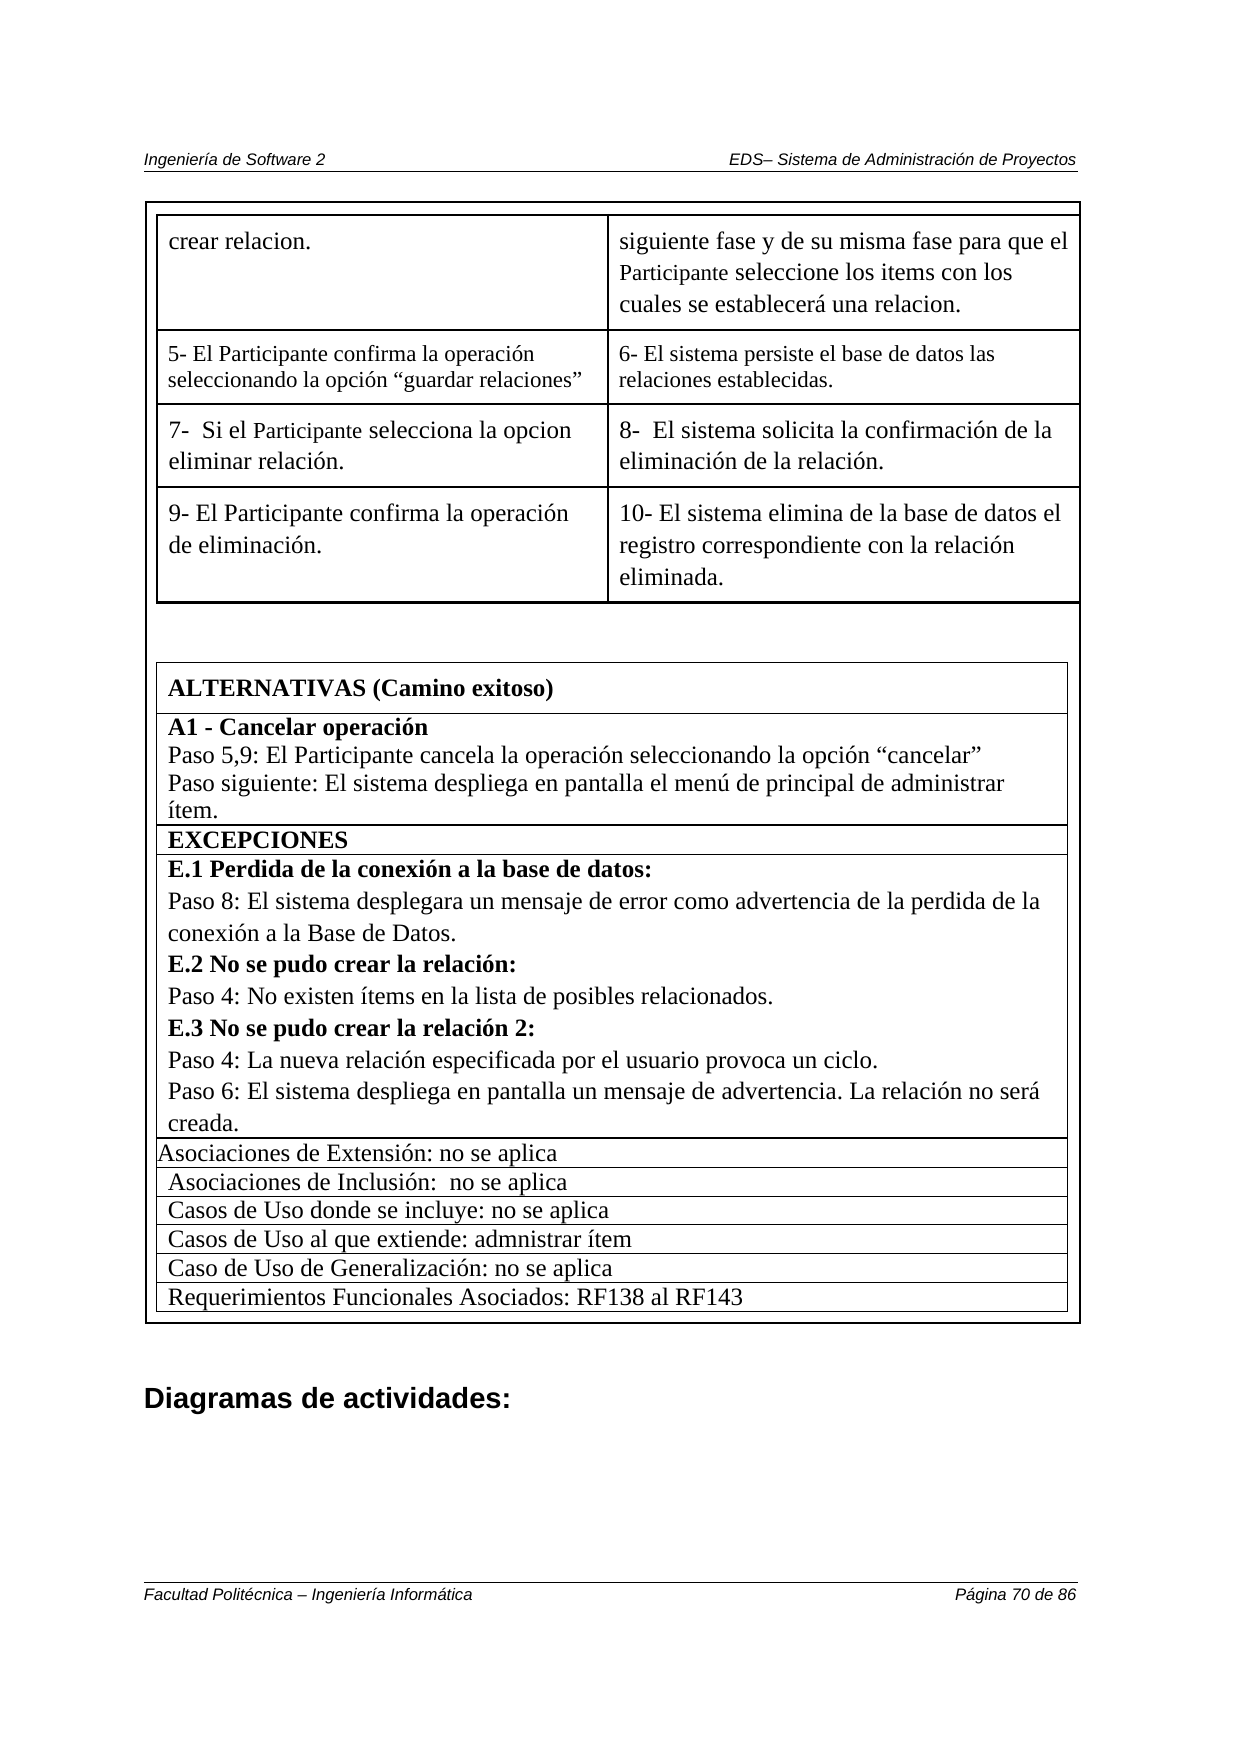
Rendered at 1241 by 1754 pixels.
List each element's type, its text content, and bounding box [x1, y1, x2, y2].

table_cell 6- El sistema persiste el base de datos las relaciones establecidas. [609, 331, 1079, 403]
table_header ALTERNATIVAS (Camino exitoso) [157, 663, 1067, 712]
table_cell 10- El sistema elimina de la base de datos el registro correspondiente con la relación eliminada. [609, 488, 1079, 601]
table_header EXCEPCIONES [157, 826, 1067, 854]
table_cell 5- El Participante confirma la operación seleccionando la opción “guardar relaciones” [158, 331, 607, 403]
table_header [147, 203, 1079, 1322]
table_cell 9- El Participante confirma la operación de eliminación. [158, 488, 607, 601]
table_header Asociaciones de Extensión: no se aplica [157, 1139, 1067, 1167]
table_cell Casos de Uso donde se incluye: no se aplica [157, 1197, 1067, 1224]
table_cell 8- El sistema solicita la confirmación de la eliminación de la relación. [609, 405, 1079, 486]
table_cell 7- Si el Participante selecciona la opcion eliminar relación. [158, 405, 607, 486]
table_cell Asociaciones de Inclusión: no se aplica [157, 1168, 1067, 1196]
table_cell Caso de Uso de Generalización: no se aplica [157, 1254, 1067, 1282]
table_cell A1 - Cancelar operación Paso 5,9: El Participante cancela la operación seleccionando la opción “cancelar” Paso siguiente: El sistema despliega en pantalla el menú de principal de administrar ítem. [157, 714, 1067, 824]
subtitle Diagramas de actividades: [144, 1382, 1078, 1415]
table_cell Requerimientos Funcionales Asociados: RF138 al RF143 [157, 1283, 1067, 1311]
table_cell crear relacion. [158, 216, 607, 329]
table_cell Casos de Uso al que extiende: admnistrar ítem [157, 1225, 1067, 1253]
table_cell siguiente fase y de su misma fase para que el Participante seleccione los items con los cuales se establecerá una relacion. [609, 216, 1079, 329]
table_cell E.1 Perdida de la conexión a la base de datos: Paso 8: El sistema desplegara un mensaje de error como advertencia de la perdida de la conexión a la Base de Datos. E.2 No se pudo crear la relación: Paso 4: No existen ítems en la lista de posibles relacionados. E.3 No se pudo crear la relación 2: Paso 4: La nueva relación especificada por el usuario provoca un ciclo. Paso 6: El sistema despliega en pantalla un mensaje de advertencia. La relación no será creada. [157, 855, 1067, 1137]
